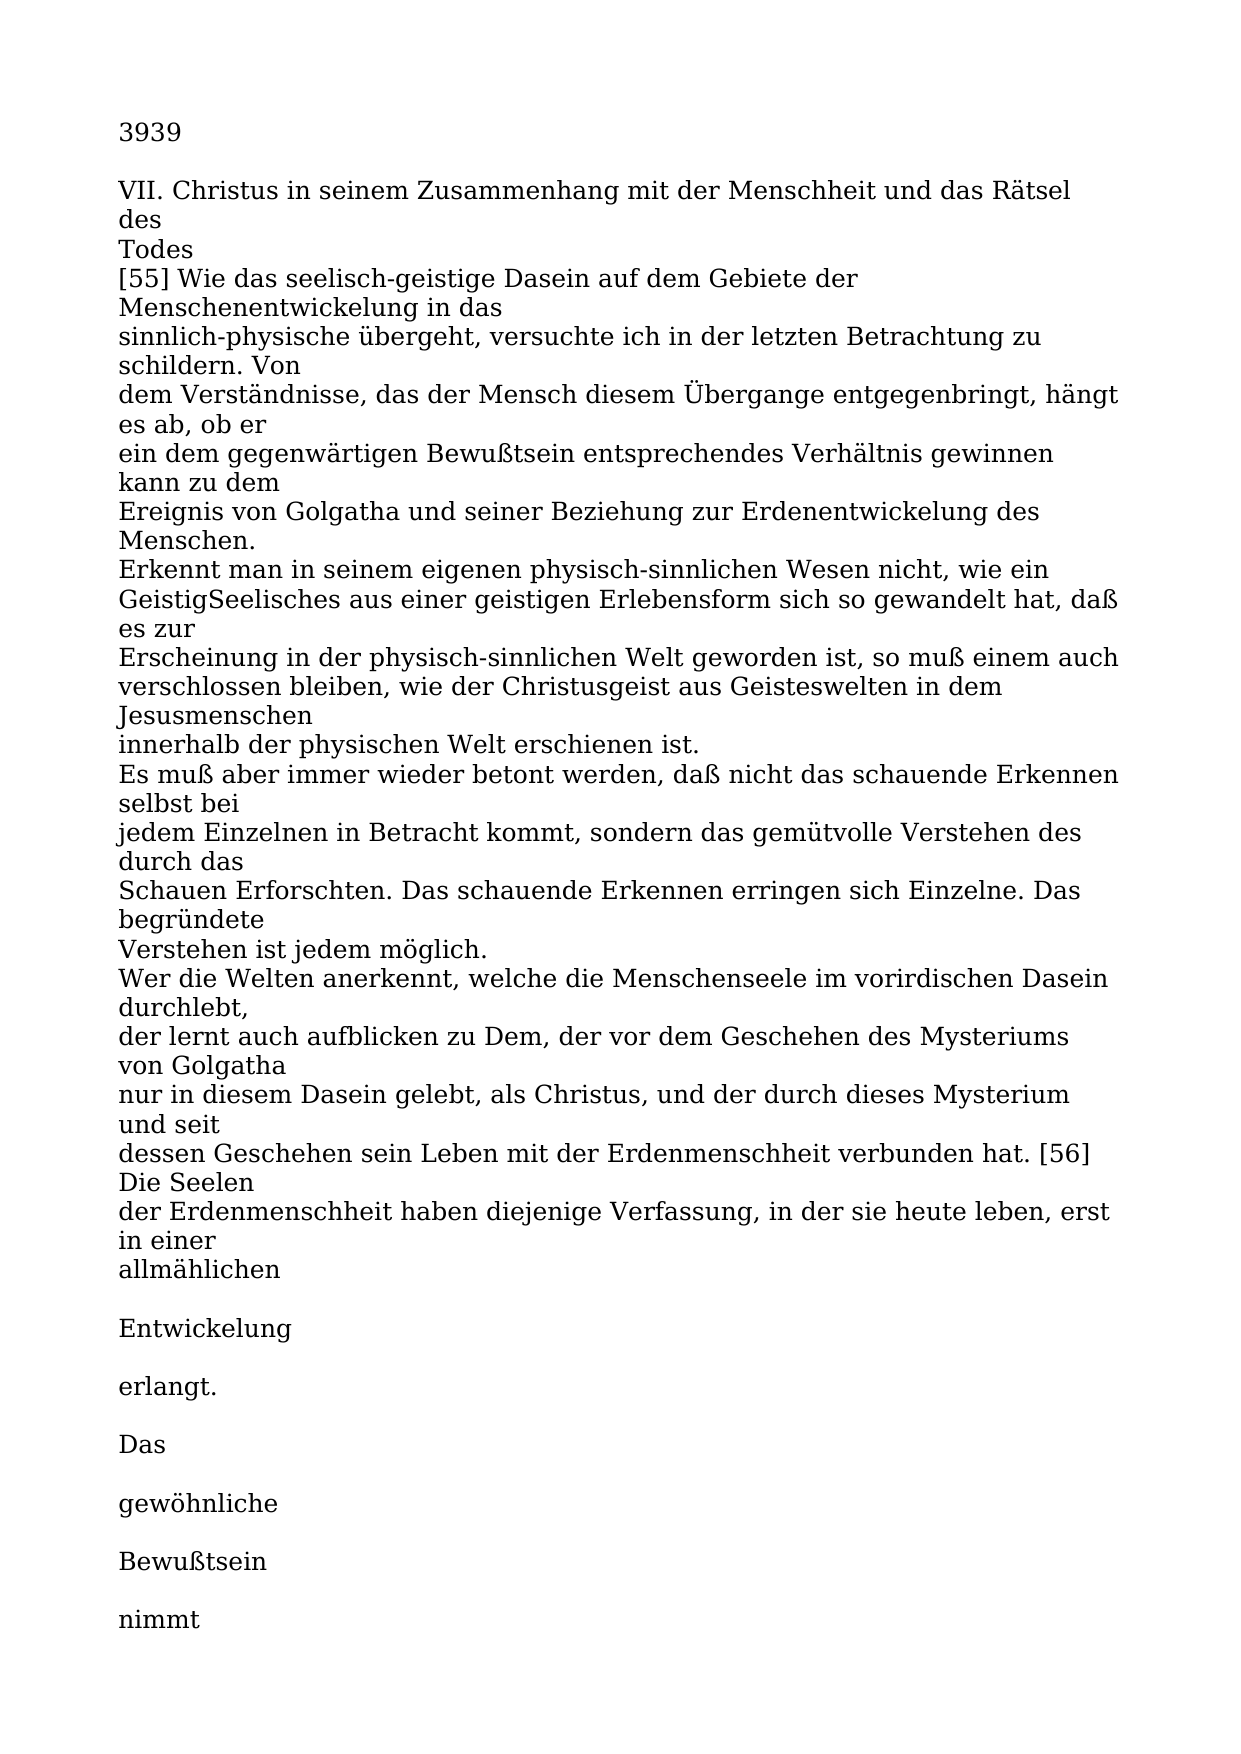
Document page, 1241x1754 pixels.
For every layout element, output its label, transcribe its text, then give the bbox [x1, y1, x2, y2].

text dessen Geschehen sein Leben mit der Erdenmenschheit verbunden hat. [56] Die Seelen [118, 1139, 1122, 1197]
text Bewußtsein [118, 1547, 1122, 1576]
text VII. Christus in seinem Zusammenhang mit der Menschheit und das Rätsel des [118, 176, 1122, 235]
text Schauen Erforschten. Das schauende Erkennen erringen sich Einzelne. Das begründete [118, 876, 1122, 935]
text nur in diesem Dasein gelebt, als Christus, und der durch dieses Mysterium und seit [118, 1081, 1122, 1139]
text der Erdenmenschheit haben diejenige Verfassung, in der sie heute leben, erst in einer [118, 1197, 1122, 1256]
text innerhalb der physischen Welt erschienen ist. [118, 731, 1122, 760]
text Verstehen ist jedem möglich. [118, 935, 1122, 964]
text [55] Wie das seelisch-geistige Dasein auf dem Gebiete der Menschenentwickelung in das [118, 264, 1122, 322]
text verschlossen bleiben, wie der Christusgeist aus Geisteswelten in dem Jesusmenschen [118, 672, 1122, 731]
text allmählichen [118, 1256, 1122, 1285]
text Erscheinung in der physisch-sinnlichen Welt geworden ist, so muß einem auch [118, 643, 1122, 672]
text erlangt. [118, 1372, 1122, 1401]
text Wer die Welten anerkennt, welche die Menschenseele im vorirdischen Dasein durchlebt, [118, 964, 1122, 1022]
text sinnlich-physische übergeht, versuchte ich in der letzten Betrachtung zu schildern. Von [118, 322, 1122, 381]
text Ereignis von Golgatha und seiner Beziehung zur Erdenentwickelung des Menschen. [118, 497, 1122, 556]
text Es muß aber immer wieder betont werden, daß nicht das schauende Erkennen selbst bei [118, 760, 1122, 818]
text der lernt auch aufblicken zu Dem, der vor dem Geschehen des Mysteriums von Golgatha [118, 1022, 1122, 1081]
text nimmt [118, 1606, 1122, 1635]
text dem Verständnisse, das der Mensch diesem Übergange entgegenbringt, hängt es ab, ob er [118, 381, 1122, 439]
text jedem Einzelnen in Betracht kommt, sondern das gemütvolle Verstehen des durch das [118, 818, 1122, 876]
text Das [118, 1431, 1122, 1460]
text ein dem gegenwärtigen Bewußtsein entsprechendes Verhältnis gewinnen kann zu dem [118, 439, 1122, 497]
text Todes [118, 235, 1122, 264]
text 3939 [118, 118, 1122, 147]
text gewöhnliche [118, 1489, 1122, 1518]
text Entwickelung [118, 1314, 1122, 1343]
text Erkennt man in seinem eigenen physisch-sinnlichen Wesen nicht, wie ein GeistigSeelisches aus einer geistigen Erlebensform sich so gewandelt hat, daß es zur [118, 556, 1122, 643]
